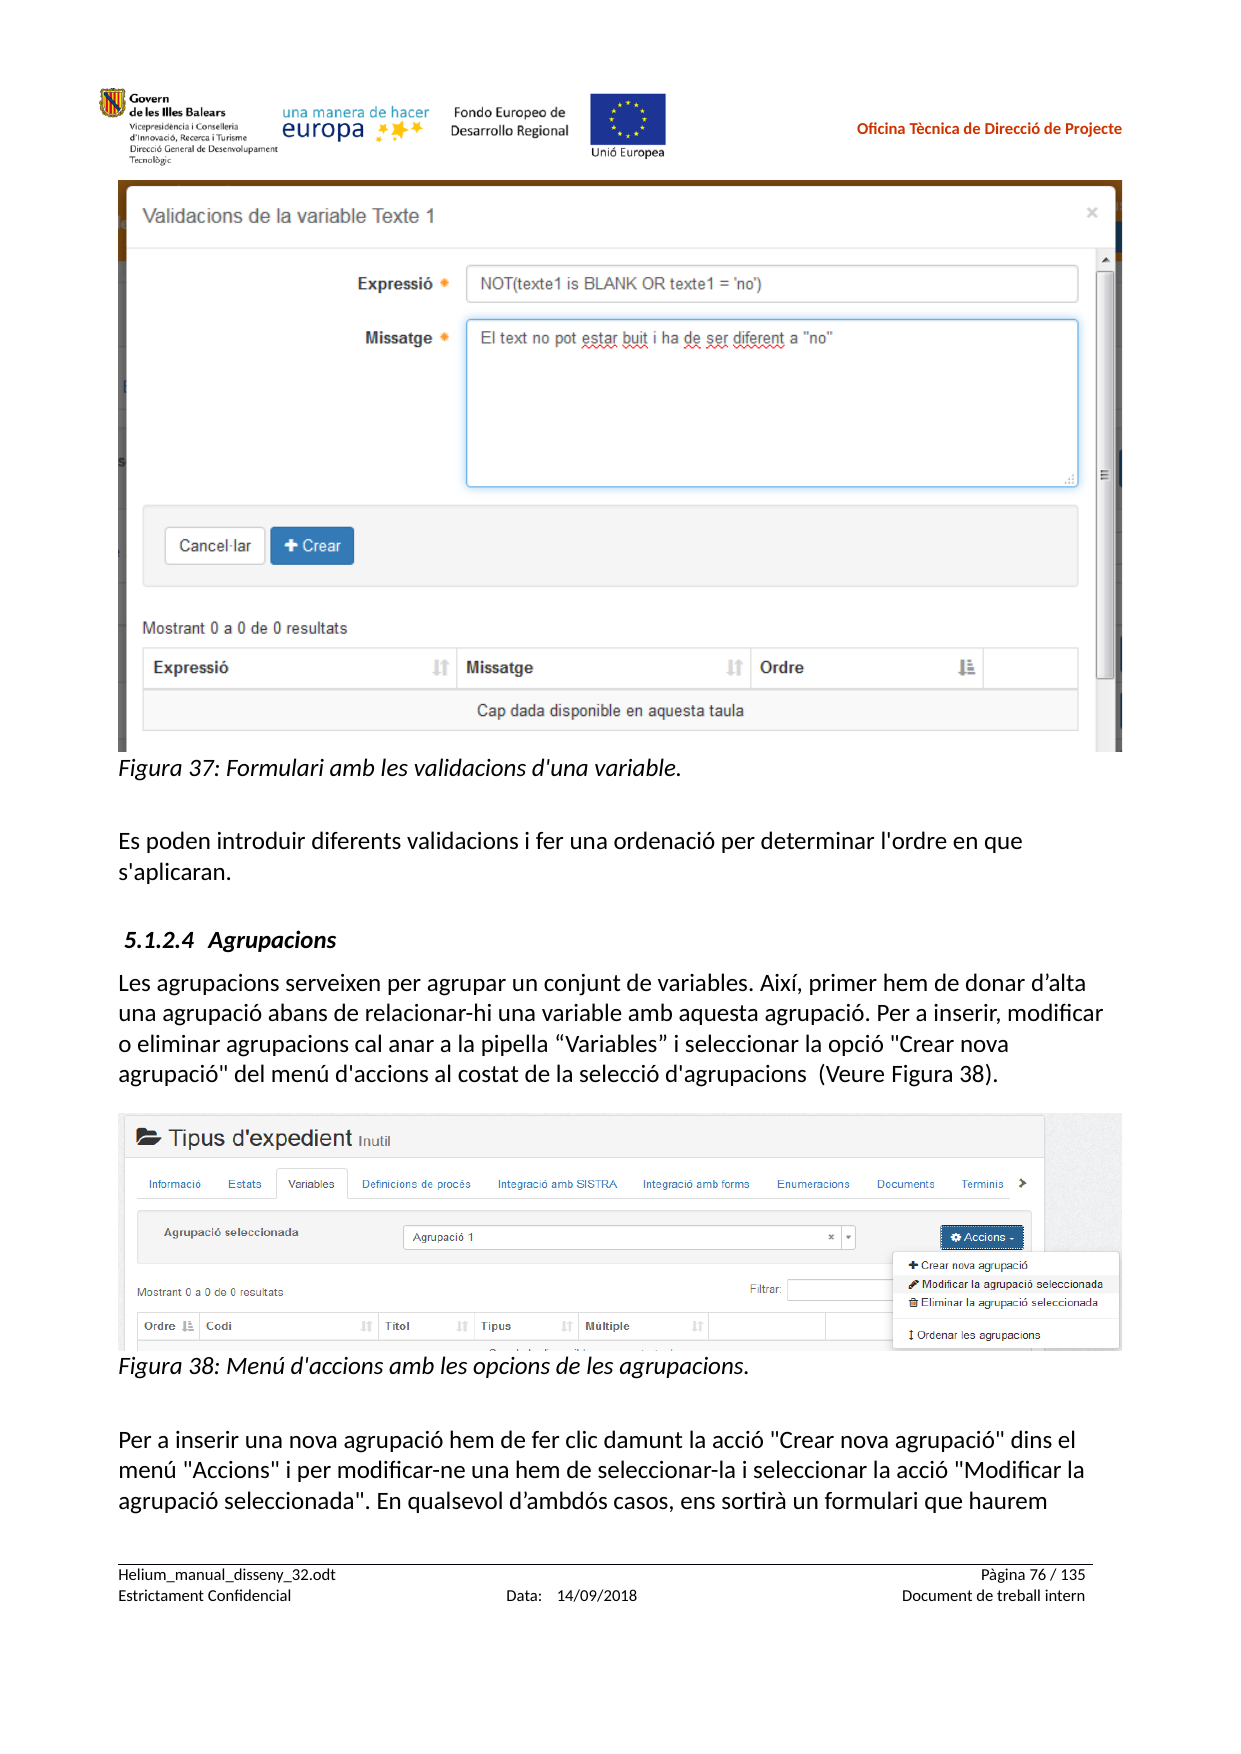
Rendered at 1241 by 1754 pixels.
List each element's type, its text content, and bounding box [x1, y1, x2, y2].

text Figura 37: Formulari amb les validacions d'una variable. [118, 752, 1122, 782]
text Les agrupacions serveixen per agrupar un conjunt de variables. Així, primer hem de donar d’alta una agrupació abans de relacionar-hi una variable amb aquesta agrupació. Per a inserir, modificar o eliminar agrupacions cal anar a la pipella “Variables” i seleccionar la opció "Crear nova agrupació" del menú d'accions al costat de la selecció d'agrupacions (Veure Figura 38). [118, 967, 1122, 1089]
text Per a inserir una nova agrupació hem de fer clic damunt la acció "Crear nova agrupació" dins el menú "Accions" i per modificar-ne una hem de seleccionar-la i seleccionar la acció "Modificar la agrupació seleccionada". En qualsevol d’ambdós casos, ens sortirà un formulari que haurem [118, 1424, 1122, 1516]
text Figura 38: Menú d'accions amb les opcions de les agrupacions. [118, 1351, 1122, 1381]
text Es poden introduir diferents validacions i fer una ordenació per determinar l'ordre en que s'aplicaran. [118, 825, 1122, 886]
picture [118, 180, 1123, 752]
subtitle Agrupacions [118, 924, 1122, 954]
picture [99, 87, 668, 166]
